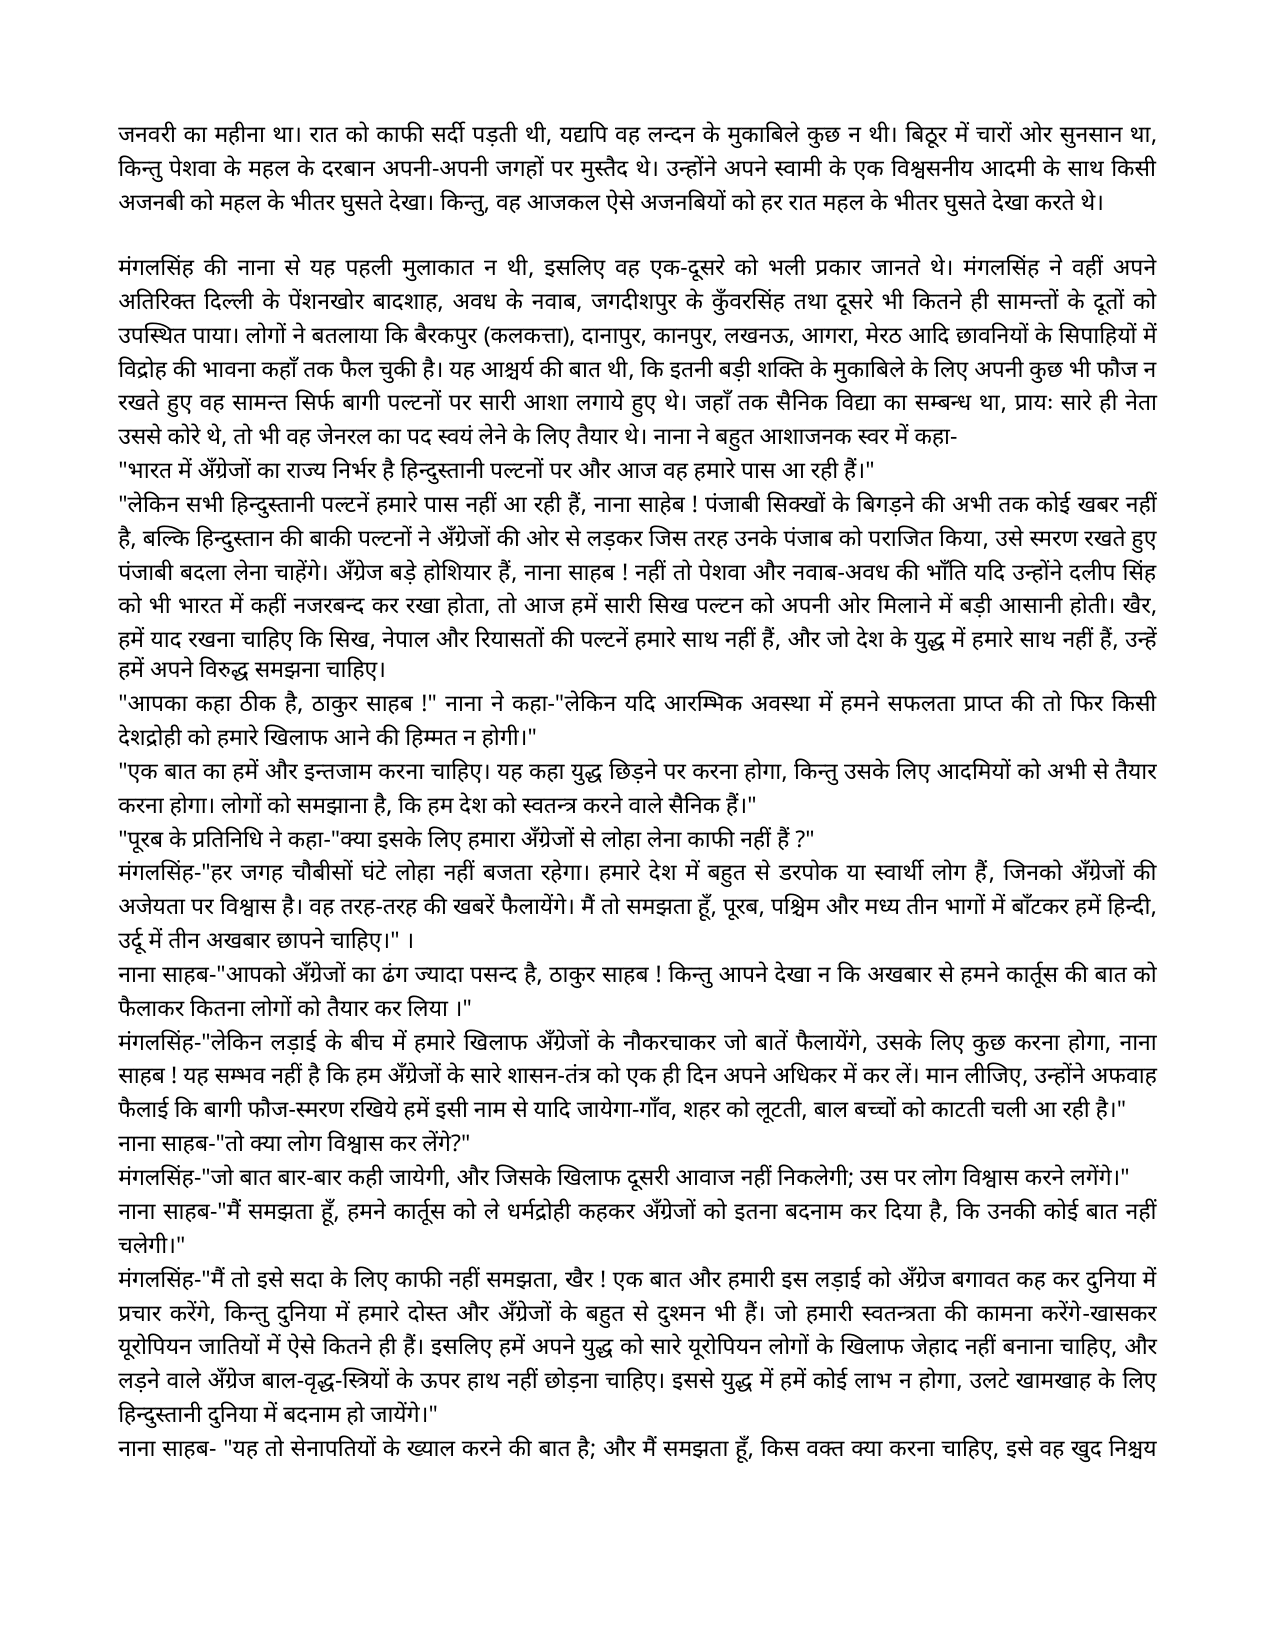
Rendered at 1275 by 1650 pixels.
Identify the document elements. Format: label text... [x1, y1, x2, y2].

text जनवरी का महीना था। रात को काफी सर्दी पड़ती थी, यद्यपि वह लन्दन के मुकाबिले कुछ न थी। बिठूर में चारों ओर सुनसान था, किन्तु पेशवा के महल के दरबान अपनी-अपनी जगहों पर मुस्तैद थे। उन्होंने अपने स्वामी के एक विश्वसनीय आदमी के साथ किसी अजनबी को महल के भीतर घुसते देखा। किन्तु, वह आजकल ऐसे अजनबियों को हर रात महल के भीतर घुसते देखा करते थे। [118, 118, 1157, 220]
text मंगलसिंह की नाना से यह पहली मुलाकात न थी, इसलिए वह एक-दूसरे को भली प्रकार जानते थे। मंगलसिंह ने वहीं अपने अतिरिक्त दिल्ली के पेंशनखोर बादशाह, अवध के नवाब, जगदीशपुर के कुँवरसिंह तथा दूसरे भी कितने ही सामन्तों के दूतों को उपस्थित पाया। लोगों ने बतलाया कि बैरकपुर (कलकत्ता), दानापुर, कानपुर, लखनऊ, आगरा, मेरठ आदि छावनियों के सिपाहियों में विद्रोह की भावना कहाँ तक फैल चुकी है। यह आश्चर्य की बात थी, कि इतनी बड़ी शक्ति के मुकाबिले के लिए अपनी कुछ भी फौज न रखते हुए वह सामन्त सिर्फ बागी पल्टनों पर सारी आशा लगाये हुए थे। जहाँ तक सैनिक विद्या का सम्बन्ध था, प्रायः सारे ही नेता उससे कोरे थे, तो भी वह जेनरल का पद स्वयं लेने के लिए तैयार थे। नाना ने बहुत आशाजनक स्वर में कहा- [118, 251, 1157, 454]
text "एक बात का हमें और इन्तजाम करना चाहिए। यह कहा युद्ध छिड़ने पर करना होगा, किन्तु उसके लिए आदमियों को अभी से तैयार करना होगा। लोगों को समझाना है, कि हम देश को स्वतन्त्र करने वाले सैनिक हैं।" [118, 755, 1157, 822]
text "भारत में अँग्रेजों का राज्य निर्भर है हिन्दुस्तानी पल्टनों पर और आज वह हमारे पास आ रही हैं।" [118, 454, 1157, 488]
text मंगलसिंह-"हर जगह चौबीसों घंटे लोहा नहीं बजता रहेगा। हमारे देश में बहुत से डरपोक या स्वार्थी लोग हैं, जिनको अँग्रेजों की अजेयता पर विश्वास है। वह तरह-तरह की खबरें फैलायेंगे। मैं तो समझता हूँ, पूरब, पश्चिम और मध्य तीन भागों में बाँटकर हमें हिन्दी, उर्दू में तीन अखबार छापने चाहिए।" । [118, 856, 1157, 958]
text नाना साहब- "यह तो सेनापतियों के ख्याल करने की बात है; और मैं समझता हूँ, किस वक्त क्या करना चाहिए, इसे वह खुद निश्चय [118, 1432, 1157, 1466]
text "पूरब के प्रतिनिधि ने कहा-"क्या इसके लिए हमारा अँग्रेजों से लोहा लेना काफी नहीं हैं ?" [118, 822, 1157, 856]
text मंगलसिंह-"लेकिन लड़ाई के बीच में हमारे खिलाफ अँग्रेजों के नौकरचाकर जो बातें फैलायेंगे, उसके लिए कुछ करना होगा, नाना साहब ! यह सम्भव नहीं है कि हम अँग्रेजों के सारे शासन-तंत्र को एक ही दिन अपने अधिकर में कर लें। मान लीजिए, उन्होंने अफवाह फैलाई कि बागी फौज-स्मरण रखिये हमें इसी नाम से यादि जायेगा-गाँव, शहर को लूटती, बाल बच्चों को काटती चली आ रही है।" [118, 1026, 1157, 1127]
text "लेकिन सभी हिन्दुस्तानी पल्टनें हमारे पास नहीं आ रही हैं, नाना साहेब ! पंजाबी सिक्खों के बिगड़ने की अभी तक कोई खबर नहीं है, बल्कि हिन्दुस्तान की बाकी पल्टनों ने अँग्रेजों की ओर से लड़कर जिस तरह उनके पंजाब को पराजित किया, उसे स्मरण रखते हुए पंजाबी बदला लेना चाहेंगे। अँग्रेज बड़े होशियार हैं, नाना साहब ! नहीं तो पेशवा और नवाब-अवध की भाँति यदि उन्होंने दलीप सिंह को भी भारत में कहीं नजरबन्द कर रखा होता, तो आज हमें सारी सिख पल्टन को अपनी ओर मिलाने में बड़ी आसानी होती। खैर, हमें याद रखना चाहिए कि सिख, नेपाल और रियासतों की पल्टनें हमारे साथ नहीं हैं, और जो देश के युद्ध में हमारे साथ नहीं हैं, उन्हें हमें अपने विरुद्ध समझना चाहिए। [118, 488, 1157, 687]
text मंगलसिंह-"जो बात बार-बार कही जायेगी, और जिसके खिलाफ दूसरी आवाज नहीं निकलेगी; उस पर लोग विश्वास करने लगेंगे।" [118, 1161, 1157, 1195]
text नाना साहब-"तो क्या लोग विश्वास कर लेंगे?" [118, 1127, 1157, 1161]
text मंगलसिंह-"मैं तो इसे सदा के लिए काफी नहीं समझता, खैर ! एक बात और हमारी इस लड़ाई को अँग्रेज बगावत कह कर दुनिया में प्रचार करेंगे, किन्तु दुनिया में हमारे दोस्त और अँग्रेजों के बहुत से दुश्मन भी हैं। जो हमारी स्वतन्त्रता की कामना करेंगे-खासकर यूरोपियन जातियों में ऐसे कितने ही हैं। इसलिए हमें अपने युद्ध को सारे यूरोपियन लोगों के खिलाफ जेहाद नहीं बनाना चाहिए, और लड़ने वाले अँग्रेज बाल-वृद्ध-स्त्रियों के ऊपर हाथ नहीं छोड़ना चाहिए। इससे युद्ध में हमें कोई लाभ न होगा, उलटे खामखाह के लिए हिन्दुस्तानी दुनिया में बदनाम हो जायेंगे।" [118, 1263, 1157, 1432]
text "आपका कहा ठीक है, ठाकुर साहब !" नाना ने कहा-"लेकिन यदि आरम्भिक अवस्था में हमने सफलता प्राप्त की तो फिर किसी देशद्रोही को हमारे खिलाफ आने की हिम्मत न होगी।" [118, 687, 1157, 755]
text नाना साहब-"मैं समझता हूँ, हमने कार्तूस को ले धर्मद्रोही कहकर अँग्रेजों को इतना बदनाम कर दिया है, कि उनकी कोई बात नहीं चलेगी।" [118, 1195, 1157, 1263]
text नाना साहब-"आपको अँग्रेजों का ढंग ज्यादा पसन्द है, ठाकुर साहब ! किन्तु आपने देखा न कि अखबार से हमने कार्तूस की बात को फैलाकर कितना लोगों को तैयार कर लिया ।" [118, 958, 1157, 1026]
